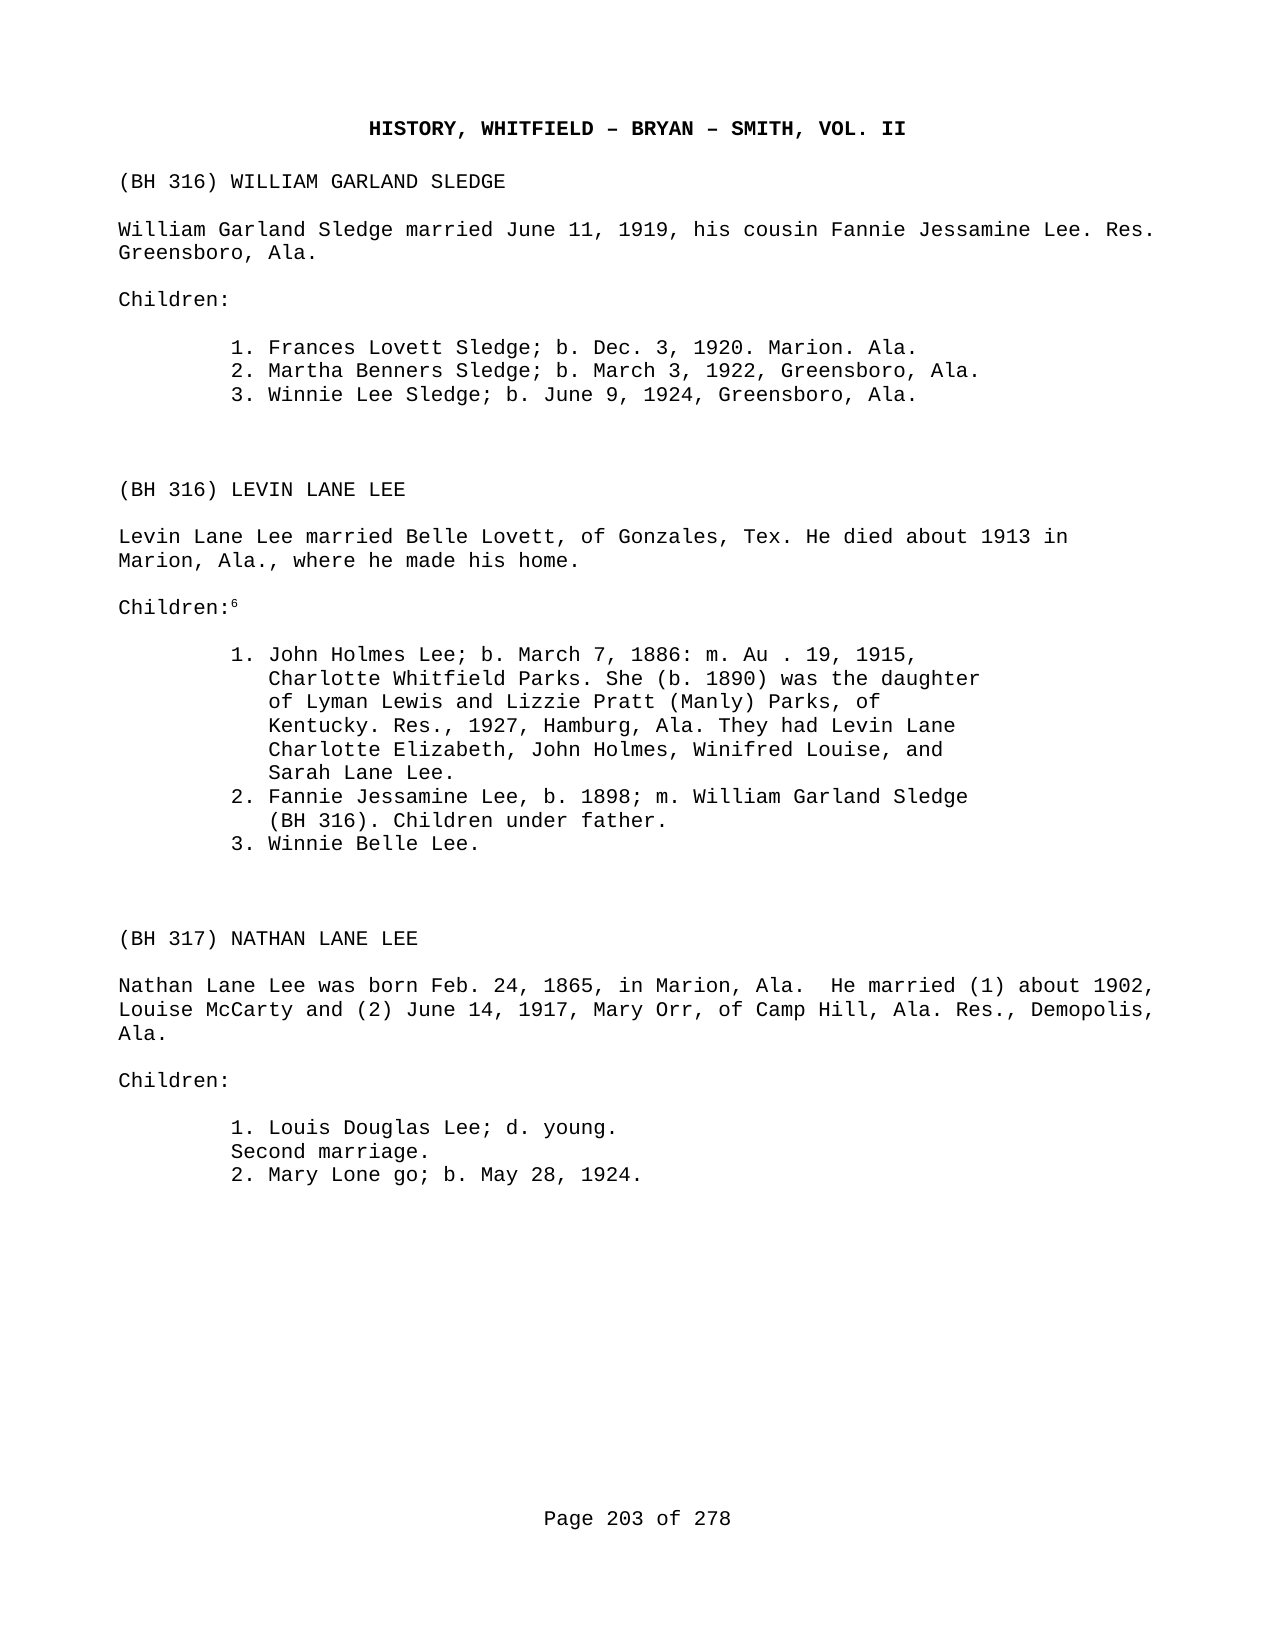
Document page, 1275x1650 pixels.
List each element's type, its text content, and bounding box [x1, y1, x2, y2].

text Levin Lane Lee married Belle Lovett, of Gonzales, Tex. He died about 1913 in Marion, Ala., where he made his home. [118, 526, 1157, 573]
text Children:6 [118, 597, 1157, 621]
text Nathan Lane Lee was born Feb. 24, 1865, in Marion, Ala. He married (1) about 1902, Louise McCarty and (2) June 14, 1917, Mary Orr, of Camp Hill, Ala. Res., Demopolis, Ala. [118, 975, 1157, 1046]
text Second marriage. [118, 1141, 1157, 1164]
text 2. Fannie Jessamine Lee, b. 1898; m. William Garland Sledge [118, 786, 1157, 810]
text 3. Winnie Lee Sledge; b. June 9, 1924, Greensboro, Ala. [118, 384, 1157, 408]
text Sarah Lane Lee. [118, 762, 1157, 786]
text Children: [118, 289, 1157, 313]
text Charlotte Elizabeth, John Holmes, Winifred Louise, and [118, 739, 1157, 762]
text 2. Mary Lone go; b. May 28, 1924. [118, 1164, 1157, 1188]
text 1. Louis Douglas Lee; d. young. [118, 1117, 1157, 1141]
text (BH 317) NATHAN LANE LEE [118, 928, 1157, 952]
text William Garland Sledge married June 11, 1919, his cousin Fannie Jessamine Lee. Res. Greensboro, Ala. [118, 218, 1157, 266]
text 1. Frances Lovett Sledge; b. Dec. 3, 1920. Marion. Ala. [118, 337, 1157, 360]
text (BH 316) LEVIN LANE LEE [118, 479, 1157, 502]
text (BH 316) WILLIAM GARLAND SLEDGE [118, 171, 1157, 195]
text 2. Martha Benners Sledge; b. March 3, 1922, Greensboro, Ala. [118, 360, 1157, 384]
text (BH 316). Children under father. [118, 810, 1157, 833]
text Charlotte Whitfield Parks. She (b. 1890) was the daughter [118, 668, 1157, 691]
text of Lyman Lewis and Lizzie Pratt (Manly) Parks, of [118, 691, 1157, 715]
text 1. John Holmes Lee; b. March 7, 1886: m. Au . 19, 1915, [118, 644, 1157, 668]
text 3. Winnie Belle Lee. [118, 833, 1157, 857]
text Kentucky. Res., 1927, Hamburg, Ala. They had Levin Lane [118, 715, 1157, 739]
text Children: [118, 1070, 1157, 1093]
